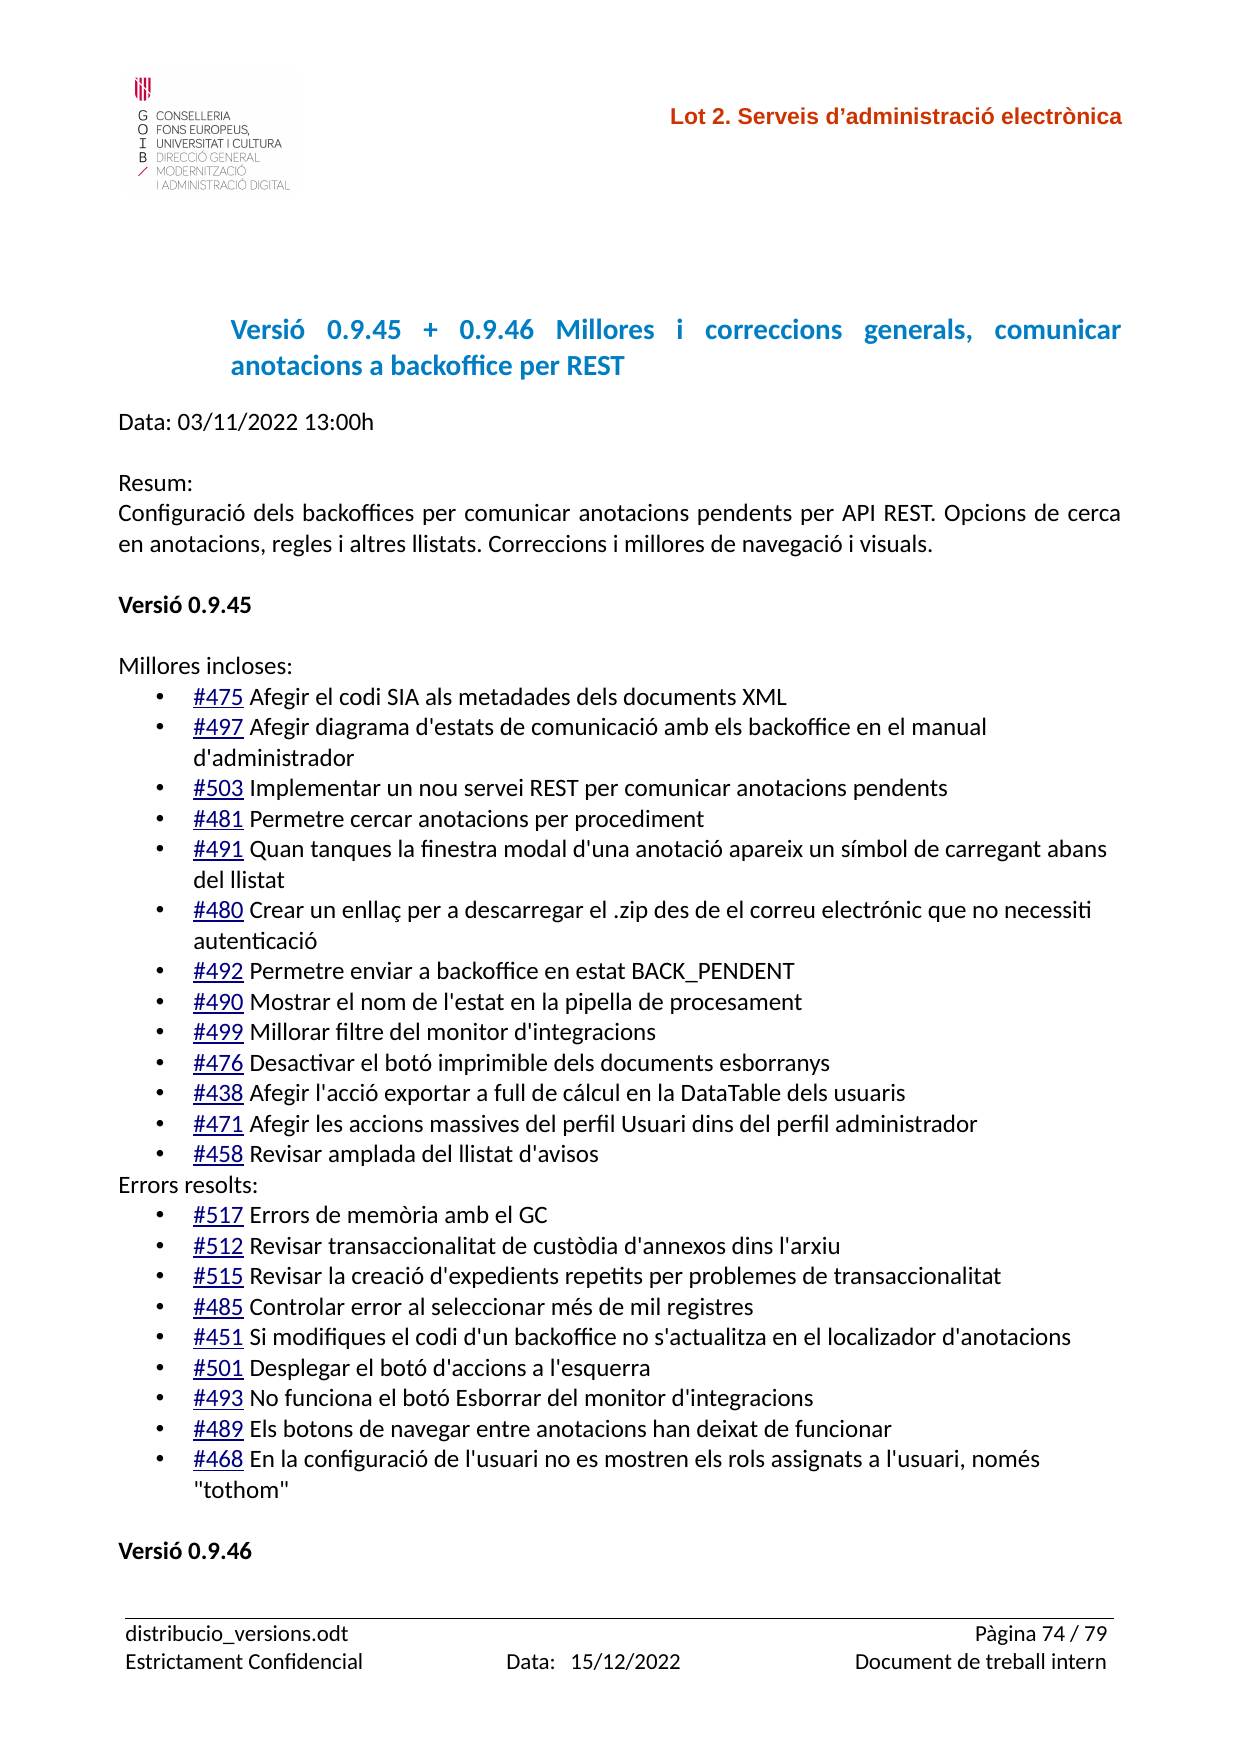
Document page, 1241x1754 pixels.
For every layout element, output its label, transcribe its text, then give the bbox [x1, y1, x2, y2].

text Errors resolts: [118, 1169, 1122, 1199]
list #515 Revisar la creació d'expedients repetits per problemes de transaccionalitat [156, 1261, 1122, 1291]
list #512 Revisar transaccionalitat de custòdia d'annexos dins l'arxiu [156, 1230, 1122, 1261]
list #501 Desplegar el botó d'accions a l'esquerra [156, 1352, 1122, 1383]
text Resum: [118, 467, 1122, 497]
list #468 En la configuració de l'usuari no es mostren els rols assignats a l'usuari, només "tothom" [156, 1444, 1122, 1505]
list #438 Afegir l'acció exportar a full de cálcul en la DataTable dels usuaris [156, 1077, 1122, 1108]
list #503 Implementar un nou servei REST per comunicar anotacions pendents [156, 772, 1122, 803]
picture [126, 70, 299, 197]
list #485 Controlar error al seleccionar més de mil registres [156, 1291, 1122, 1322]
list #497 Afegir diagrama d'estats de comunicació amb els backoffice en el manual d'administrador [156, 711, 1122, 772]
text Configuració dels backoffices per comunicar anotacions pendents per API REST. Opcions de cerca en anotacions, regles i altres llistats. Correccions i millores de navegació i visuals. [118, 497, 1122, 558]
list #475 Afegir el codi SIA als metadades dels documents XML [156, 681, 1122, 711]
list #476 Desactivar el botó imprimible dels documents esborranys [156, 1047, 1122, 1077]
list #492 Permetre enviar a backoffice en estat BACK_PENDENT [156, 955, 1122, 986]
list #493 No funciona el botó Esborrar del monitor d'integracions [156, 1383, 1122, 1413]
text Versió 0.9.46 [118, 1535, 1122, 1566]
list #471 Afegir les accions massives del perfil Usuari dins del perfil administrador [156, 1108, 1122, 1138]
list #499 Millorar filtre del monitor d'integracions [156, 1016, 1122, 1047]
text Millores incloses: [118, 650, 1122, 681]
list #458 Revisar amplada del llistat d'avisos [156, 1138, 1122, 1169]
list #451 Si modifiques el codi d'un backoffice no s'actualitza en el localizador d'anotacions [156, 1322, 1122, 1352]
list #491 Quan tanques la finestra modal d'una anotació apareix un símbol de carregant abans del llistat [156, 833, 1122, 894]
text Data: 03/11/2022 13:00h [118, 406, 1122, 436]
list #490 Mostrar el nom de l'estat en la pipella de procesament [156, 986, 1122, 1016]
subtitle Versió 0.9.45 + 0.9.46 Millores i correccions generals, comunicar anotacions a backoffice per REST [153, 311, 1122, 382]
list #517 Errors de memòria amb el GC [156, 1199, 1122, 1230]
list #489 Els botons de navegar entre anotacions han deixat de funcionar [156, 1413, 1122, 1444]
list #481 Permetre cercar anotacions per procediment [156, 803, 1122, 833]
list #480 Crear un enllaç per a descarregar el .zip des de el correu electrónic que no necessiti autenticació [156, 894, 1122, 955]
text Versió 0.9.45 [118, 589, 1122, 619]
